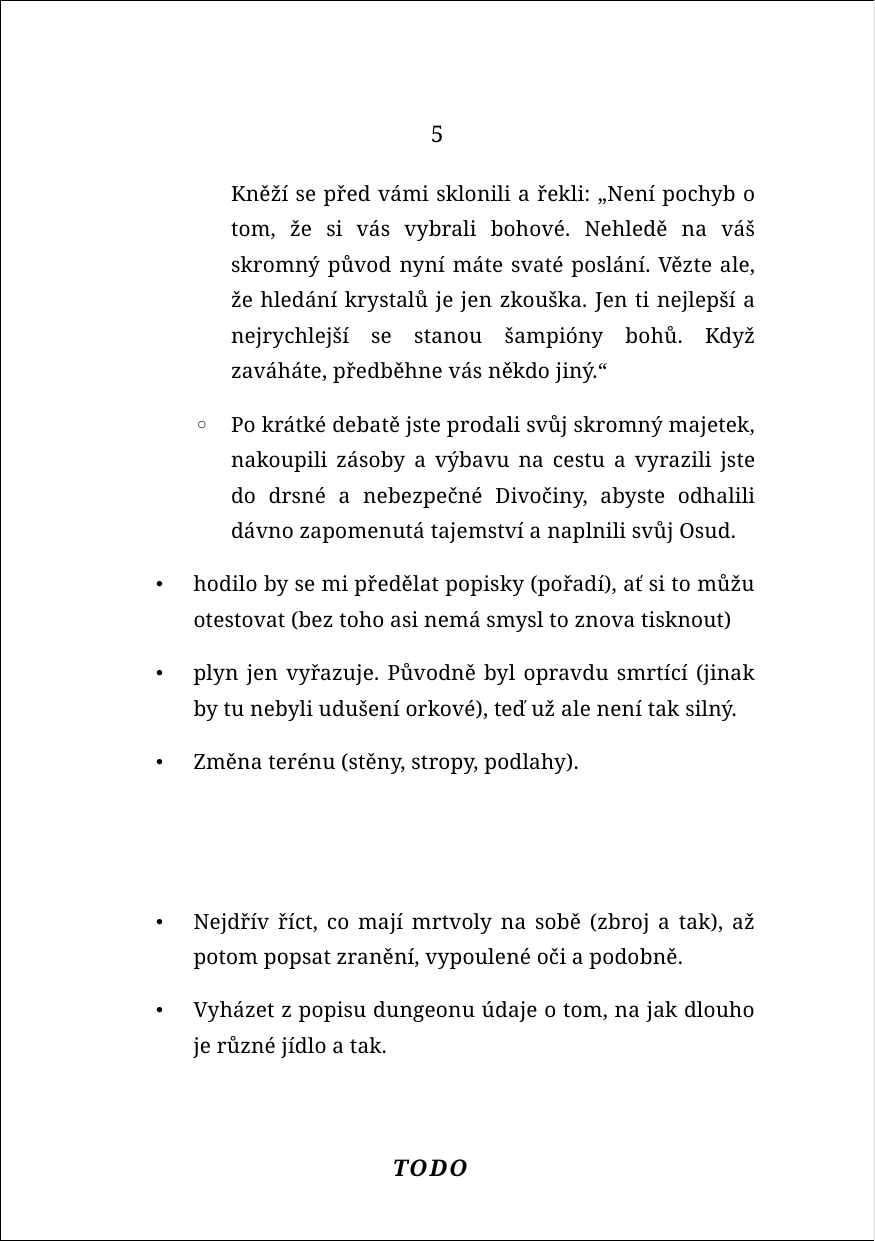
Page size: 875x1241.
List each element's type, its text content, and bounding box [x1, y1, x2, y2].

list Vyházet z popisu dungeonu údaje o tom, na jak dlouho je různé jídlo a tak. [156, 996, 756, 1059]
list Po krátké debatě jste prodali svůj skromný majetek, nakoupili zásoby a výbavu na cestu a vyrazili jste do drsné a nebezpečné Divočiny, abyste odhalili dávno zapomenutá tajemství a naplnili svůj Osud. [193, 410, 756, 545]
list plyn jen vyřazuje. Původně byl opravdu smrtící (jinak by tu nebyli udušení orkové), teď už ale není tak silný. [156, 658, 756, 722]
list hodilo by se mi předělat popisky (pořadí), ať si to můžu otestovat (bez toho asi nemá smysl to znova tisknout) [156, 569, 756, 633]
list Kněží se před vámi sklonili a řekli: „Není pochyb o tom, že si vás vybrali bohové. Nehledě na váš skromný původ nyní máte svaté poslání. Vězte ale, že hledání krystalů je jen zkouška. Jen ti nejlepší a nejrychlejší se stanou šampióny bohů. Když zaváháte, předběhne vás někdo jiný.“ [193, 179, 756, 385]
list Nejdřív říct, co mají mrtvoly na sobě (zbroj a tak), až potom popsat zranění, vypoulené oči a podobně. [156, 907, 756, 971]
list Změna terénu (stěny, stropy, podlahy). [156, 747, 756, 776]
